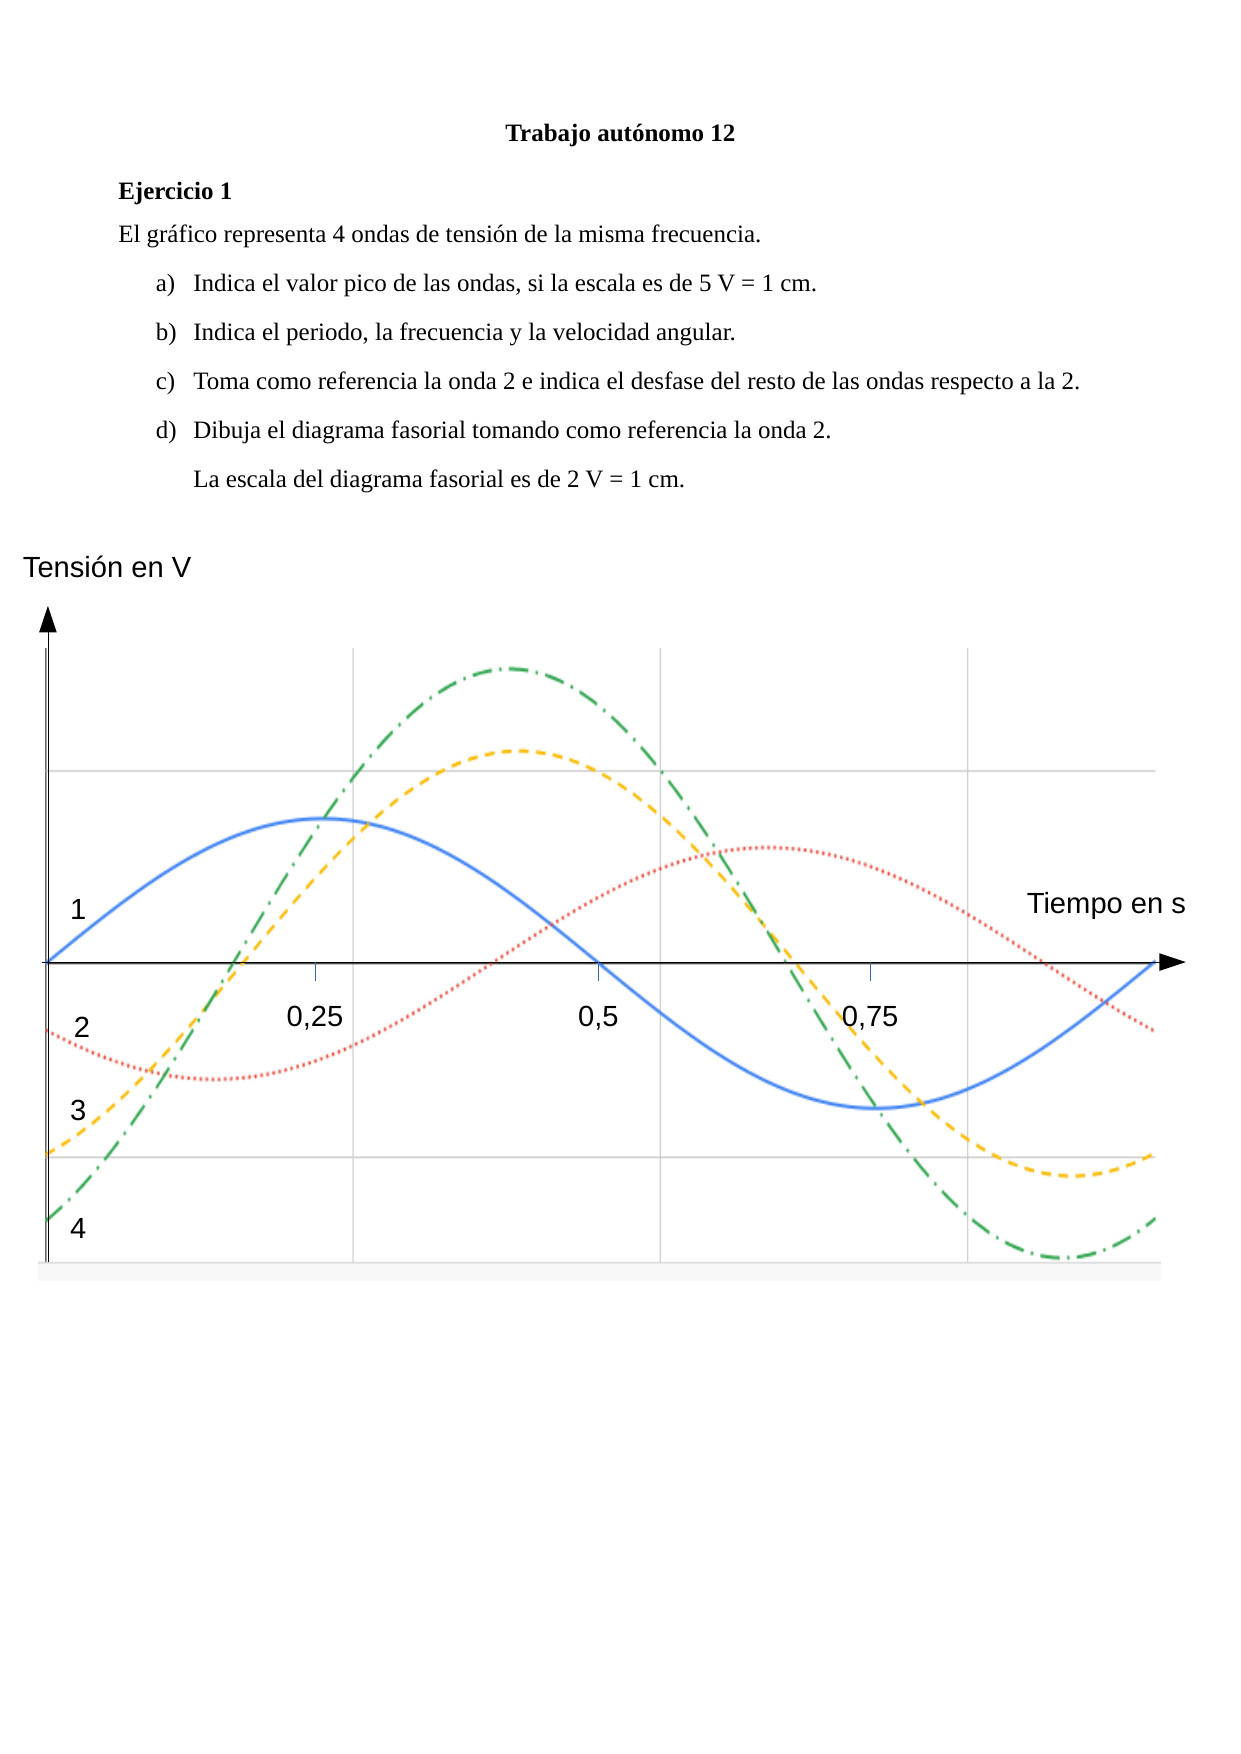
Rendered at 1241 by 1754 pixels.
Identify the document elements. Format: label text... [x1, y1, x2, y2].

text Ejercicio 1 [118, 176, 1122, 204]
picture [49, 648, 1161, 962]
list Dibuja el diagrama fasorial tomando como referencia la onda 2. [156, 415, 1122, 444]
text El gráfico representa 4 ondas de tensión de la misma frecuencia. [118, 219, 1122, 248]
list La escala del diagrama fasorial es de 2 V = 1 cm. [156, 464, 1122, 493]
list Indica el valor pico de las ondas, si la escala es de 5 V = 1 cm. [156, 268, 1122, 297]
list Toma como referencia la onda 2 e indica el desfase del resto de las ondas respecto a la 2. [156, 366, 1122, 395]
list Indica el periodo, la frecuencia y la velocidad angular. [156, 317, 1122, 346]
picture [38, 648, 1161, 1281]
text Trabajo autónomo 12 [118, 118, 1122, 147]
